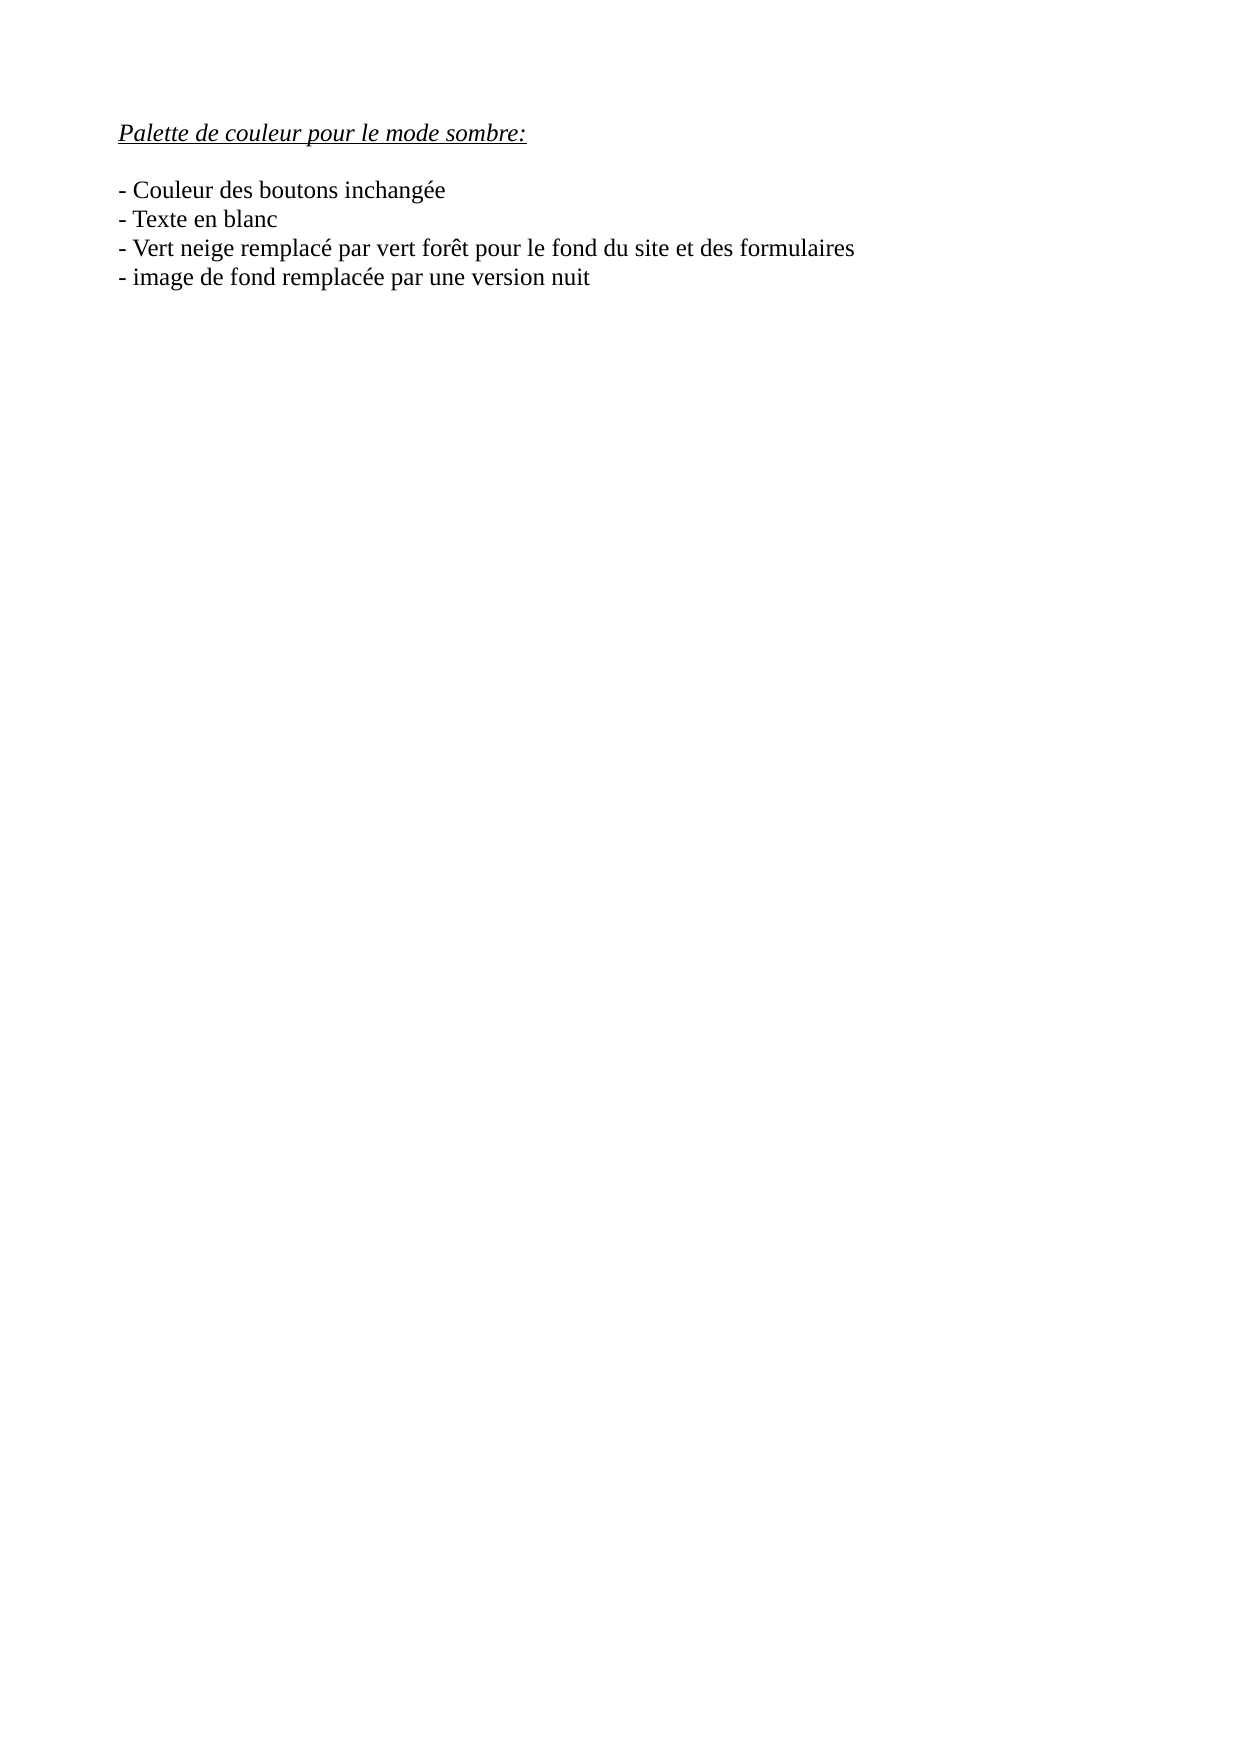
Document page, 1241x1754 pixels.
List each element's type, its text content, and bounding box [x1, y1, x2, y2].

text - Texte en blanc [118, 204, 1122, 233]
text - image de fond remplacée par une version nuit [118, 262, 1122, 291]
text - Couleur des boutons inchangée [118, 176, 1122, 204]
text - Vert neige remplacé par vert forêt pour le fond du site et des formulaires [118, 233, 1122, 262]
text Palette de couleur pour le mode sombre: [118, 118, 1122, 147]
